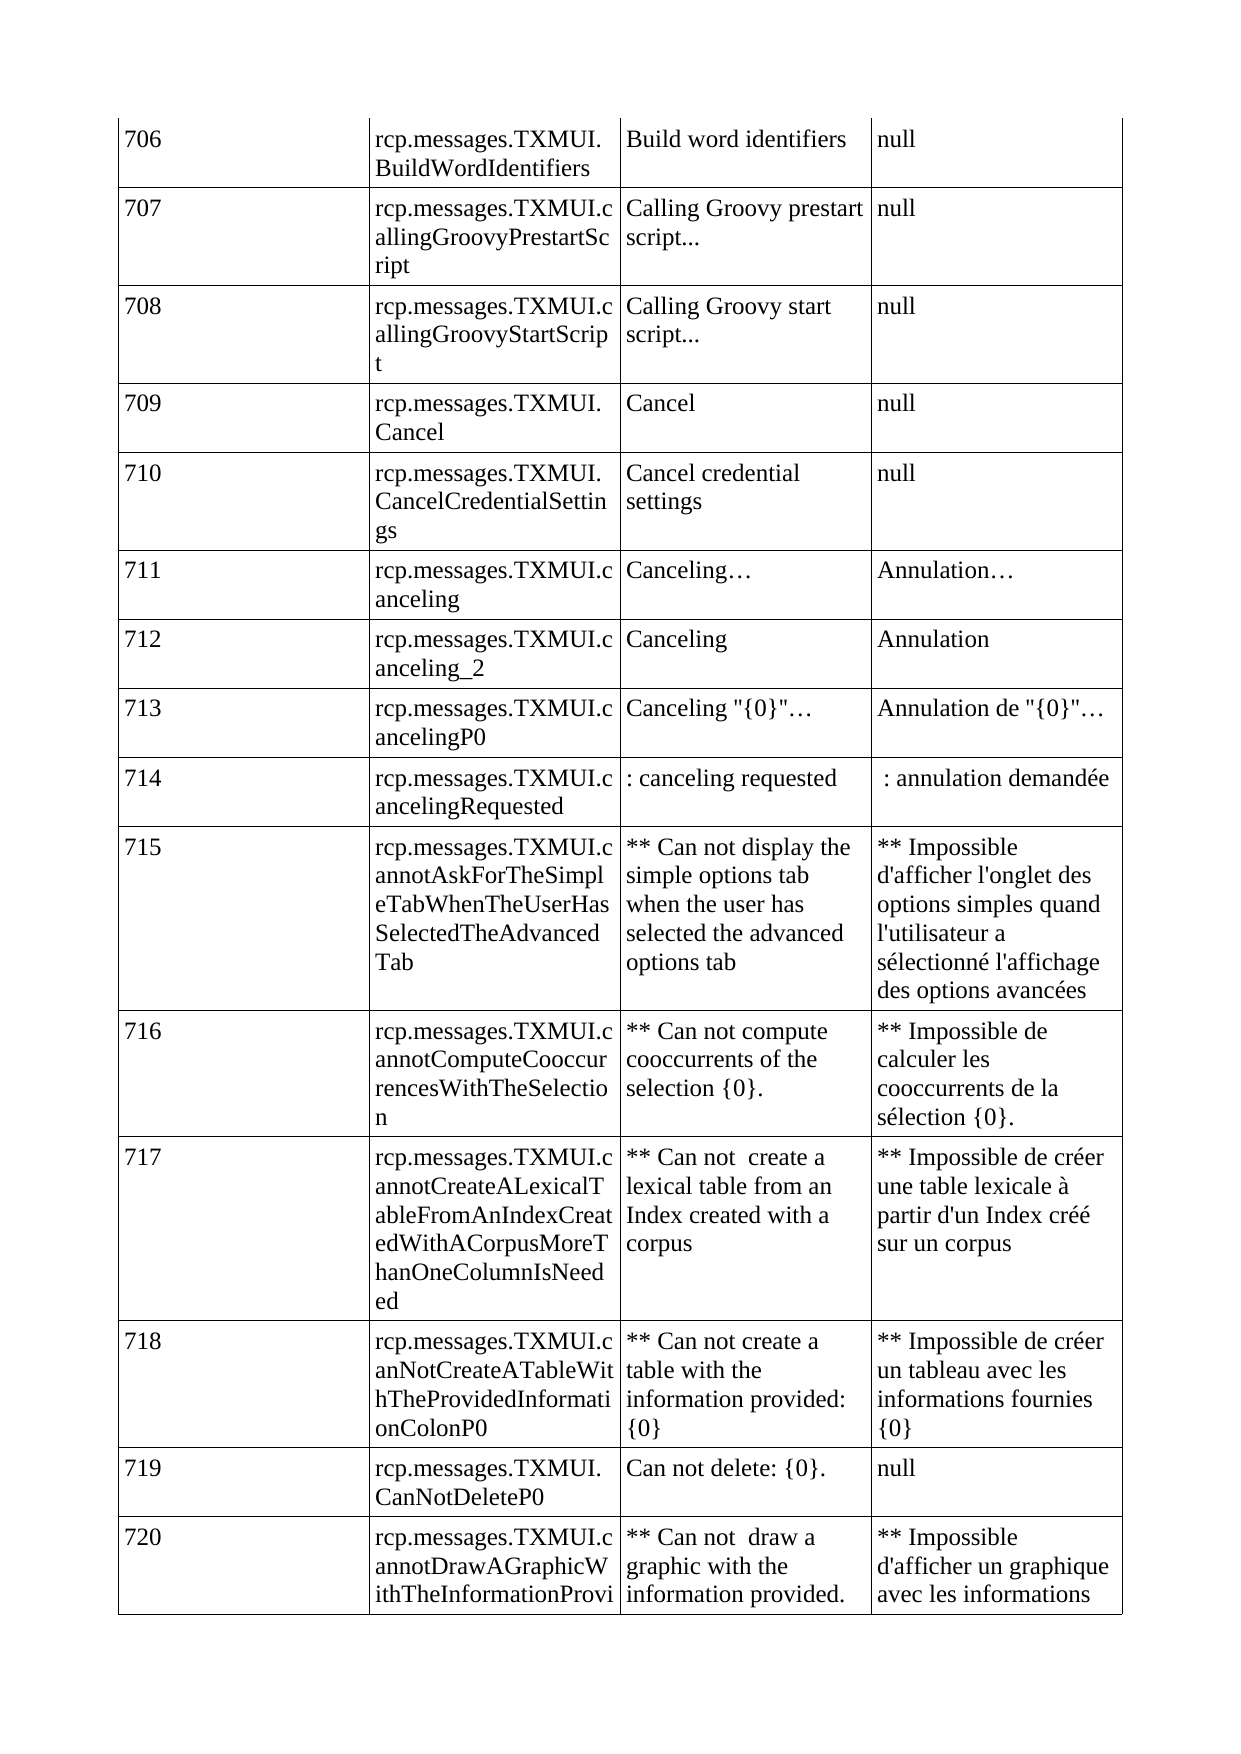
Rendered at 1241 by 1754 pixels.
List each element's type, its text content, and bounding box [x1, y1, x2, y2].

table_cell rcp.messages.TXMUI.cancelingRequested [370, 758, 620, 826]
table_cell rcp.messages.TXMUI.cannotCreateALexicalTableFromAnIndexCreatedWithACorpusMoreThanOneColumnIsNeeded [370, 1137, 620, 1320]
table_cell Cancel credential settings [621, 453, 871, 550]
table_cell 714 [119, 758, 369, 826]
table_cell ** Impossible de créer une table lexicale à partir d'un Index créé sur un corpus [872, 1137, 1122, 1320]
table_cell rcp.messages.TXMUI.callingGroovyStartScript [370, 286, 620, 383]
table_cell null [872, 188, 1122, 285]
table_cell rcp.messages.TXMUI.cannotDrawAGraphicWithTheInformationProvi [370, 1517, 620, 1614]
table_cell ** Impossible d'afficher l'onglet des options simples quand l'utilisateur a sélectionné l'affichage des options avancées [872, 827, 1122, 1010]
table_cell ** Can not compute cooccurrents of the selection {0}. [621, 1011, 871, 1136]
table_cell null [872, 453, 1122, 550]
table_cell rcp.messages.TXMUI.CanNotDeleteP0 [370, 1448, 620, 1516]
table_cell rcp.messages.TXMUI.CancelCredentialSettings [370, 453, 620, 550]
table_cell ** Can not create a table with the information provided: {0} [621, 1321, 871, 1447]
table_cell ** Impossible de calculer les cooccurrents de la sélection {0}. [872, 1011, 1122, 1136]
table_cell rcp.messages.TXMUI.canceling_2 [370, 620, 620, 688]
table_cell rcp.messages.TXMUI.cannotAskForTheSimpleTabWhenTheUserHasSelectedTheAdvancedTab [370, 827, 620, 1010]
table_cell 719 [119, 1448, 369, 1516]
table_cell 710 [119, 453, 369, 550]
table_cell ** Impossible d'afficher un graphique avec les informations [872, 1517, 1122, 1614]
table_cell Calling Groovy prestart script... [621, 188, 871, 285]
table_cell Annulation de ''{0}''… [872, 689, 1122, 757]
table_cell 709 [119, 384, 369, 452]
table_cell ** Can not draw a graphic with the information provided. [621, 1517, 871, 1614]
table_cell Can not delete: {0}. [621, 1448, 871, 1516]
table_cell rcp.messages.TXMUI.cancelingP0 [370, 689, 620, 757]
table_cell null [872, 384, 1122, 452]
table_cell : canceling requested [621, 758, 871, 826]
table_cell Canceling… [621, 551, 871, 619]
table_cell Canceling [621, 620, 871, 688]
table_cell Calling Groovy start script... [621, 286, 871, 383]
table_cell Canceling ''{0}''… [621, 689, 871, 757]
table_cell null [872, 118, 1122, 187]
table_cell null [872, 286, 1122, 383]
table_cell 711 [119, 551, 369, 619]
table_cell 715 [119, 827, 369, 1010]
table_cell ** Can not display the simple options tab when the user has selected the advanced options tab [621, 827, 871, 1010]
table_cell 718 [119, 1321, 369, 1447]
table_cell 720 [119, 1517, 369, 1614]
table_cell : annulation demandée [872, 758, 1122, 826]
table_cell rcp.messages.TXMUI.canceling [370, 551, 620, 619]
table_cell Annulation… [872, 551, 1122, 619]
table_cell 712 [119, 620, 369, 688]
table_cell rcp.messages.TXMUI.Cancel [370, 384, 620, 452]
table_cell Annulation [872, 620, 1122, 688]
table_cell rcp.messages.TXMUI.BuildWordIdentifiers [370, 118, 620, 187]
table_cell null [872, 1448, 1122, 1516]
table_cell 717 [119, 1137, 369, 1320]
table_cell 713 [119, 689, 369, 757]
table_cell rcp.messages.TXMUI.cannotComputeCooccurrencesWithTheSelection [370, 1011, 620, 1136]
table_cell Build word identifiers [621, 118, 871, 187]
table_cell rcp.messages.TXMUI.callingGroovyPrestartScript [370, 188, 620, 285]
table_cell rcp.messages.TXMUI.canNotCreateATableWithTheProvidedInformationColonP0 [370, 1321, 620, 1447]
table_cell Cancel [621, 384, 871, 452]
table_cell 706 [119, 118, 369, 187]
table_cell 708 [119, 286, 369, 383]
table_cell ** Can not create a lexical table from an Index created with a corpus [621, 1137, 871, 1320]
table_cell 707 [119, 188, 369, 285]
table_cell 716 [119, 1011, 369, 1136]
table_cell ** Impossible de créer un tableau avec les informations fournies {0} [872, 1321, 1122, 1447]
